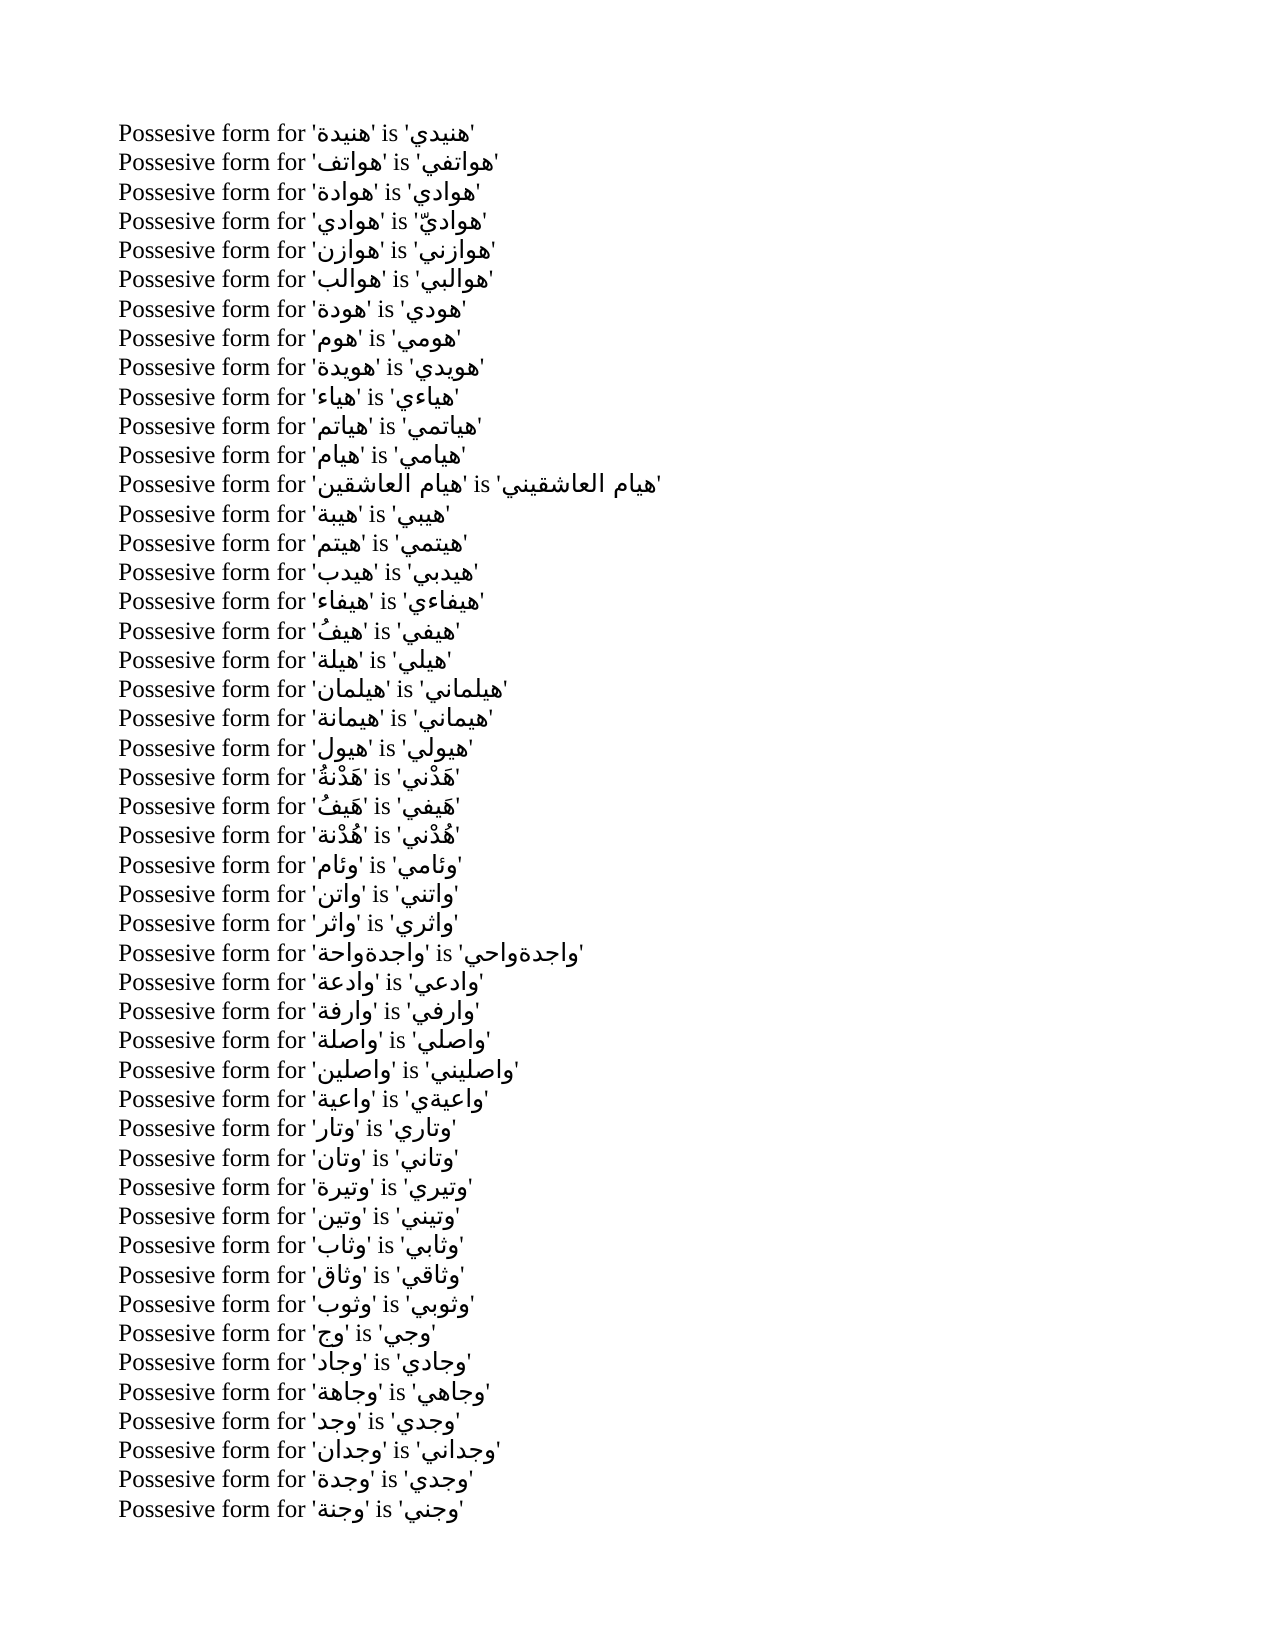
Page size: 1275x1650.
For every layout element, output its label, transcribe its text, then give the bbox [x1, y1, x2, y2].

text Possesive form for 'هيام العاشقين' is 'هيام العاشقيني' [118, 469, 1157, 499]
text Possesive form for 'وجاهة' is 'وجاهي' [118, 1377, 1157, 1406]
text Possesive form for 'هيام' is 'هيامي' [118, 440, 1157, 469]
text Possesive form for 'هوم' is 'هومي' [118, 323, 1157, 352]
text Possesive form for 'هواتف' is 'هواتفي' [118, 147, 1157, 177]
text Possesive form for 'هوازن' is 'هوازني' [118, 235, 1157, 264]
text Possesive form for 'وارفة' is 'وارفي' [118, 996, 1157, 1026]
text Possesive form for 'وج' is 'وجي' [118, 1318, 1157, 1347]
text Possesive form for 'وثاق' is 'وثاقي' [118, 1260, 1157, 1289]
text Possesive form for 'وجاد' is 'وجادي' [118, 1347, 1157, 1377]
text Possesive form for 'هويدة' is 'هويدي' [118, 352, 1157, 382]
text Possesive form for 'هنيدة' is 'هنيدي' [118, 118, 1157, 147]
text Possesive form for 'هَدْنةُ' is 'هَدْني' [118, 762, 1157, 791]
text Possesive form for 'هوادة' is 'هوادي' [118, 177, 1157, 206]
text Possesive form for 'هوادي' is 'هواديّ' [118, 206, 1157, 235]
text Possesive form for 'وتار' is 'وتاري' [118, 1113, 1157, 1143]
text Possesive form for 'وتيرة' is 'وتيري' [118, 1172, 1157, 1201]
text Possesive form for 'وجد' is 'وجدي' [118, 1406, 1157, 1435]
text Possesive form for 'هيمانة' is 'هيماني' [118, 703, 1157, 733]
text Possesive form for 'وتين' is 'وتيني' [118, 1201, 1157, 1230]
text Possesive form for 'هياتم' is 'هياتمي' [118, 411, 1157, 440]
text Possesive form for 'هيبة' is 'هيبي' [118, 499, 1157, 528]
text Possesive form for 'هيفاء' is 'هيفاءي' [118, 586, 1157, 616]
text Possesive form for 'وجدان' is 'وجداني' [118, 1435, 1157, 1464]
text Possesive form for 'وئام' is 'وئامي' [118, 850, 1157, 879]
text Possesive form for 'واثر' is 'واثري' [118, 908, 1157, 938]
text Possesive form for 'واعية' is 'واعيةي' [118, 1084, 1157, 1113]
text Possesive form for 'هَيفُ' is 'هَيفي' [118, 791, 1157, 821]
text Possesive form for 'وثوب' is 'وثوبي' [118, 1289, 1157, 1318]
text Possesive form for 'هودة' is 'هودي' [118, 294, 1157, 323]
text Possesive form for 'هيفُ' is 'هيفي' [118, 616, 1157, 645]
text Possesive form for 'هيول' is 'هيولي' [118, 733, 1157, 762]
text Possesive form for 'وادعة' is 'وادعي' [118, 967, 1157, 996]
text Possesive form for 'وجنة' is 'وجني' [118, 1494, 1157, 1523]
text Possesive form for 'وتان' is 'وتاني' [118, 1143, 1157, 1172]
text Possesive form for 'هوالب' is 'هوالبي' [118, 264, 1157, 294]
text Possesive form for 'وجدة' is 'وجدي' [118, 1464, 1157, 1494]
text Possesive form for 'هُدْنة' is 'هُدْني' [118, 821, 1157, 850]
text Possesive form for 'هيلة' is 'هيلي' [118, 645, 1157, 674]
text Possesive form for 'واجدةواحة' is 'واجدةواحي' [118, 938, 1157, 967]
text Possesive form for 'هيدب' is 'هيدبي' [118, 557, 1157, 586]
text Possesive form for 'واصلين' is 'واصليني' [118, 1055, 1157, 1084]
text Possesive form for 'وثاب' is 'وثابي' [118, 1230, 1157, 1260]
text Possesive form for 'هيتم' is 'هيتمي' [118, 528, 1157, 557]
text Possesive form for 'واتن' is 'واتني' [118, 879, 1157, 908]
text Possesive form for 'واصلة' is 'واصلي' [118, 1026, 1157, 1055]
text Possesive form for 'هيلمان' is 'هيلماني' [118, 674, 1157, 703]
text Possesive form for 'هياء' is 'هياءي' [118, 382, 1157, 411]
